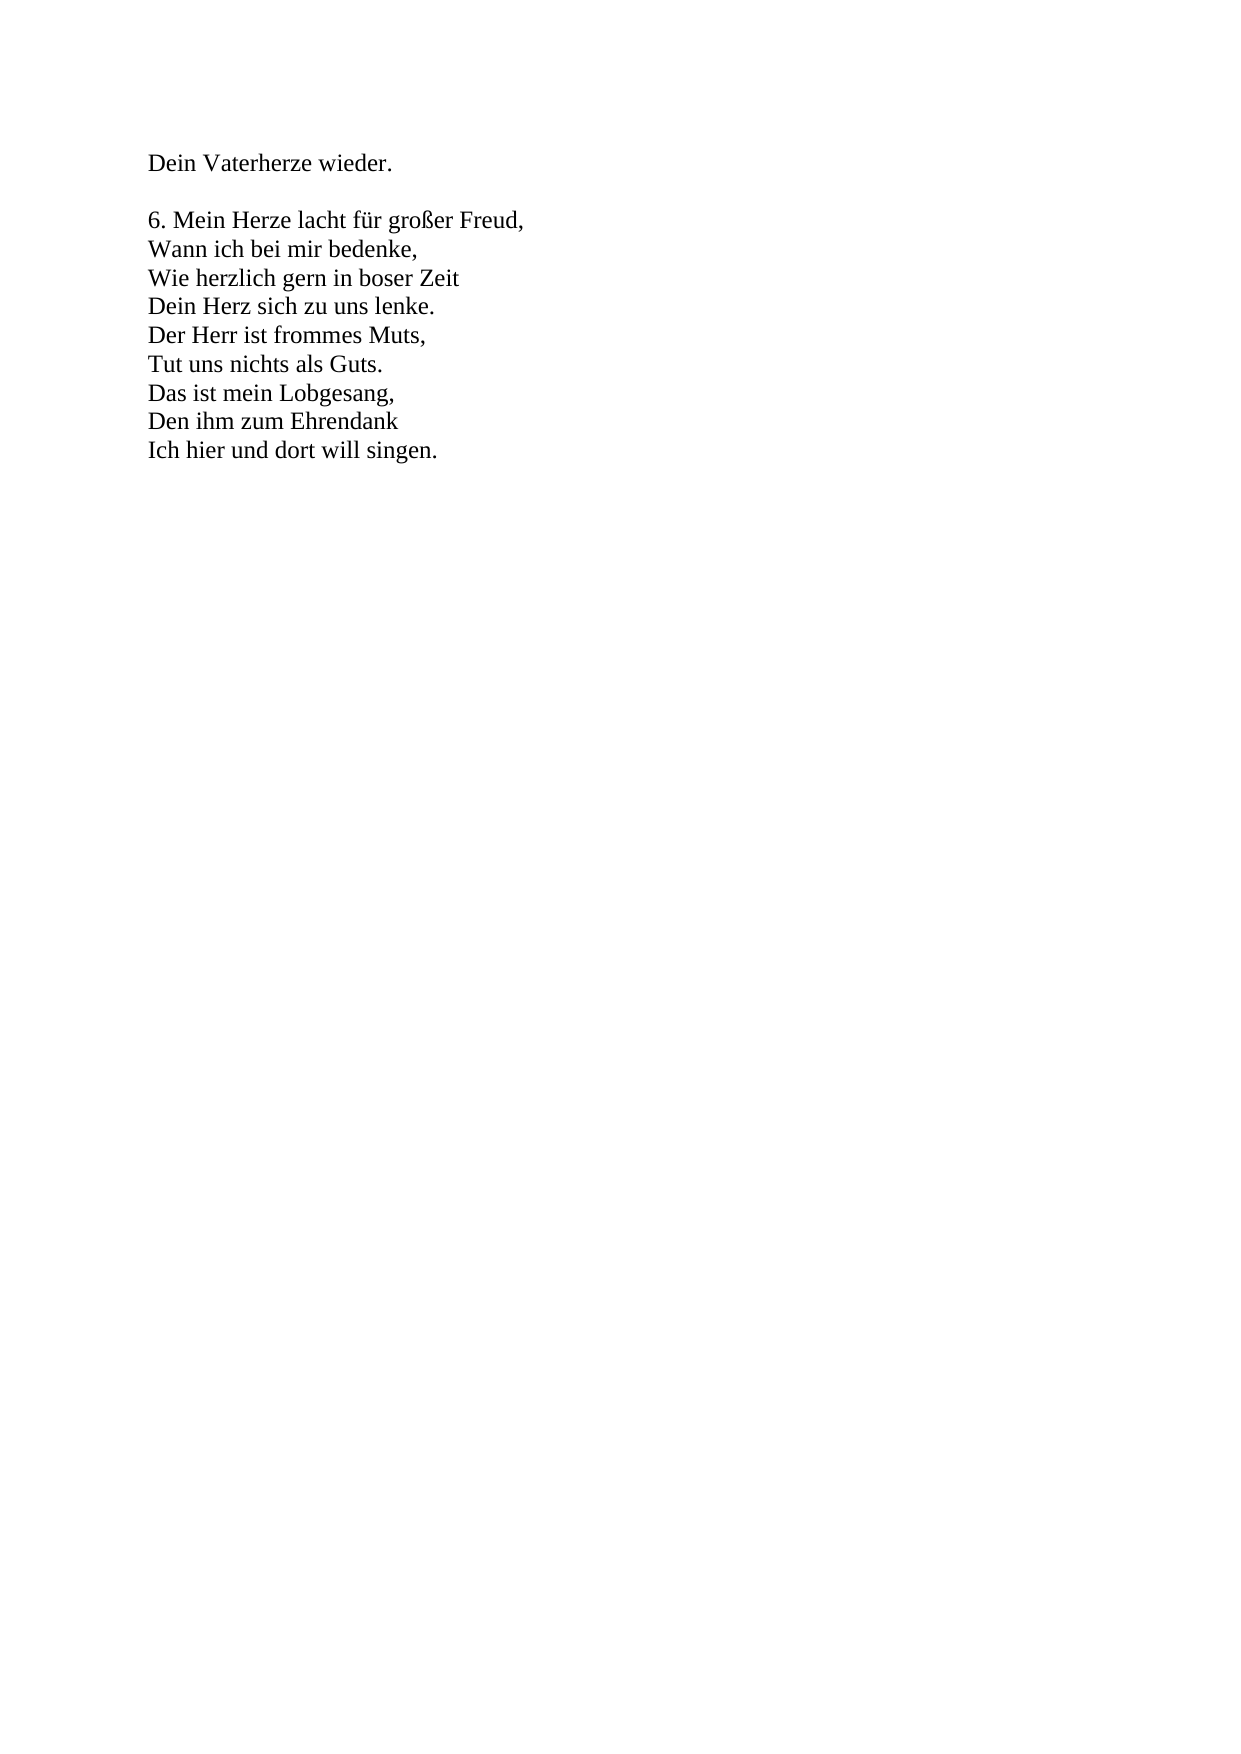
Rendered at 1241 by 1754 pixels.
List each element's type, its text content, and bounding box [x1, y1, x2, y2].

text Dein Herz sich zu uns lenke. [148, 291, 1093, 320]
text Wie herzlich gern in boser Zeit [148, 263, 1093, 291]
text Wann ich bei mir bedenke, [148, 234, 1093, 263]
text Tut uns nichts als Guts. [148, 349, 1093, 378]
text Ich hier und dort will singen. [148, 435, 1093, 464]
text Dein Vaterherze wieder. [148, 148, 1093, 176]
text Der Herr ist frommes Muts, [148, 320, 1093, 349]
text Den ihm zum Ehrendank [148, 406, 1093, 435]
text 6. Mein Herze lacht für großer Freud, [148, 205, 1093, 234]
text Das ist mein Lobgesang, [148, 378, 1093, 406]
